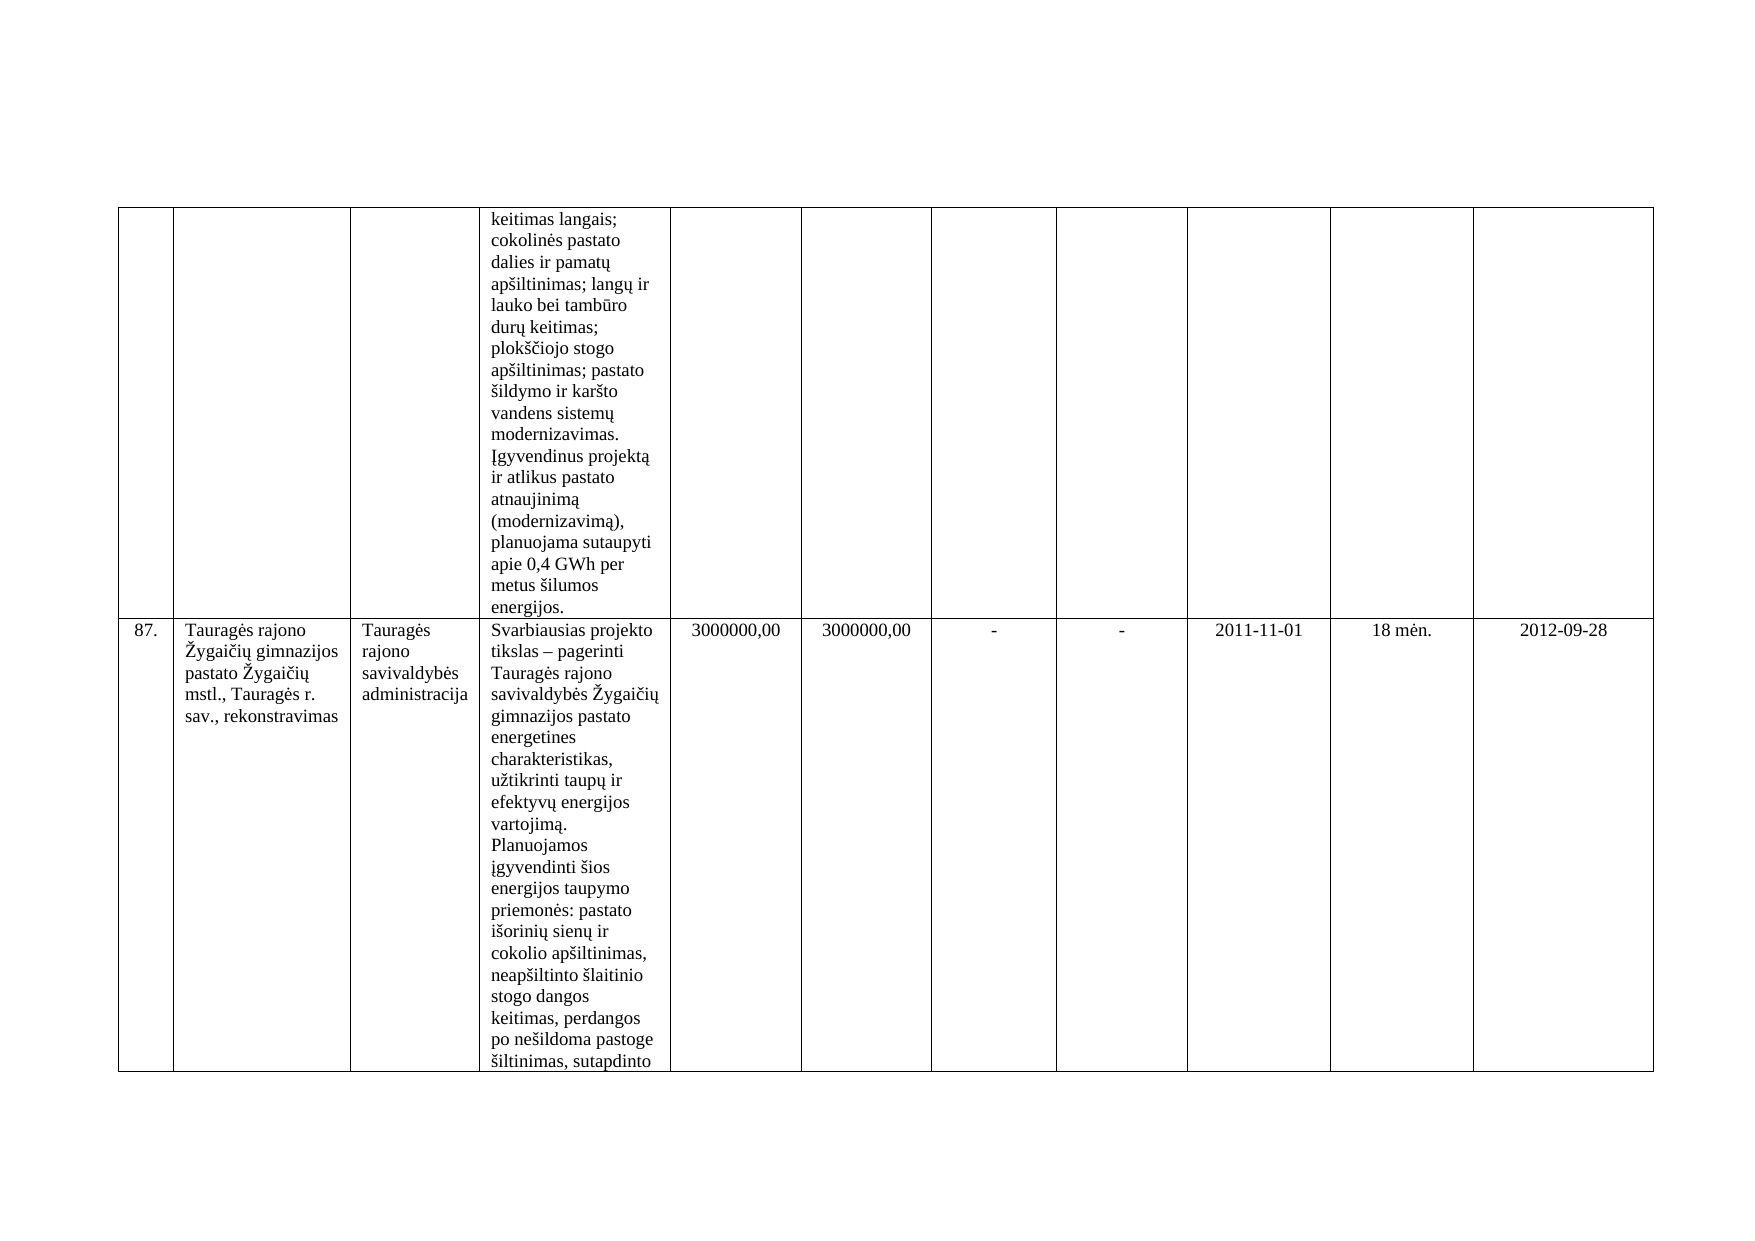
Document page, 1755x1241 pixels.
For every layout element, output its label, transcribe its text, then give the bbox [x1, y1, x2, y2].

table_cell 3000000,00 [671, 619, 801, 1071]
table_cell - [932, 208, 1056, 617]
table_cell keitimas langais; cokolinės pastato dalies ir pamatų apšiltinimas; langų ir lauko bei tambūro durų keitimas; plokščiojo stogo apšiltinimas; pastato šildymo ir karšto vandens sistemų modernizavimas. Įgyvendinus projektą ir atlikus pastato atnaujinimą (modernizavimą), planuojama sutaupyti apie 0,4 GWh per metus šilumos energijos. [480, 208, 670, 617]
table_cell [119, 208, 173, 617]
table_cell [1331, 208, 1473, 617]
table_cell - [1057, 619, 1187, 1071]
table_cell [174, 208, 350, 617]
table_cell Tauragės rajono savivaldybės administracija [351, 619, 479, 1071]
table_cell [351, 208, 479, 617]
table_cell Tauragės rajono Žygaičių gimnazijos pastato Žygaičių mstl., Tauragės r. sav., rekonstravimas [174, 619, 350, 1071]
table_cell 2012-09-28 [1474, 619, 1653, 1071]
table_cell 2011-11-01 [1188, 619, 1330, 1071]
table_cell 3000000,00 [802, 619, 931, 1071]
table_cell - [1057, 208, 1187, 617]
table_cell - [932, 619, 1056, 1071]
table_cell [802, 208, 931, 617]
table_cell [1188, 208, 1330, 617]
table_cell [671, 208, 801, 617]
table_cell [1474, 208, 1653, 617]
table_cell Svarbiausias projekto tikslas – pagerinti Tauragės rajono savivaldybės Žygaičių gimnazijos pastato energetines charakteristikas, užtikrinti taupų ir efektyvų energijos vartojimą. Planuojamos įgyvendinti šios energijos taupymo priemonės: pastato išorinių sienų ir cokolio apšiltinimas, neapšiltinto šlaitinio stogo dangos keitimas, perdangos po nešildoma pastoge šiltinimas, sutapdinto [480, 619, 670, 1071]
table_cell 87. [119, 619, 173, 1071]
table_cell 18 mėn. [1331, 619, 1473, 1071]
